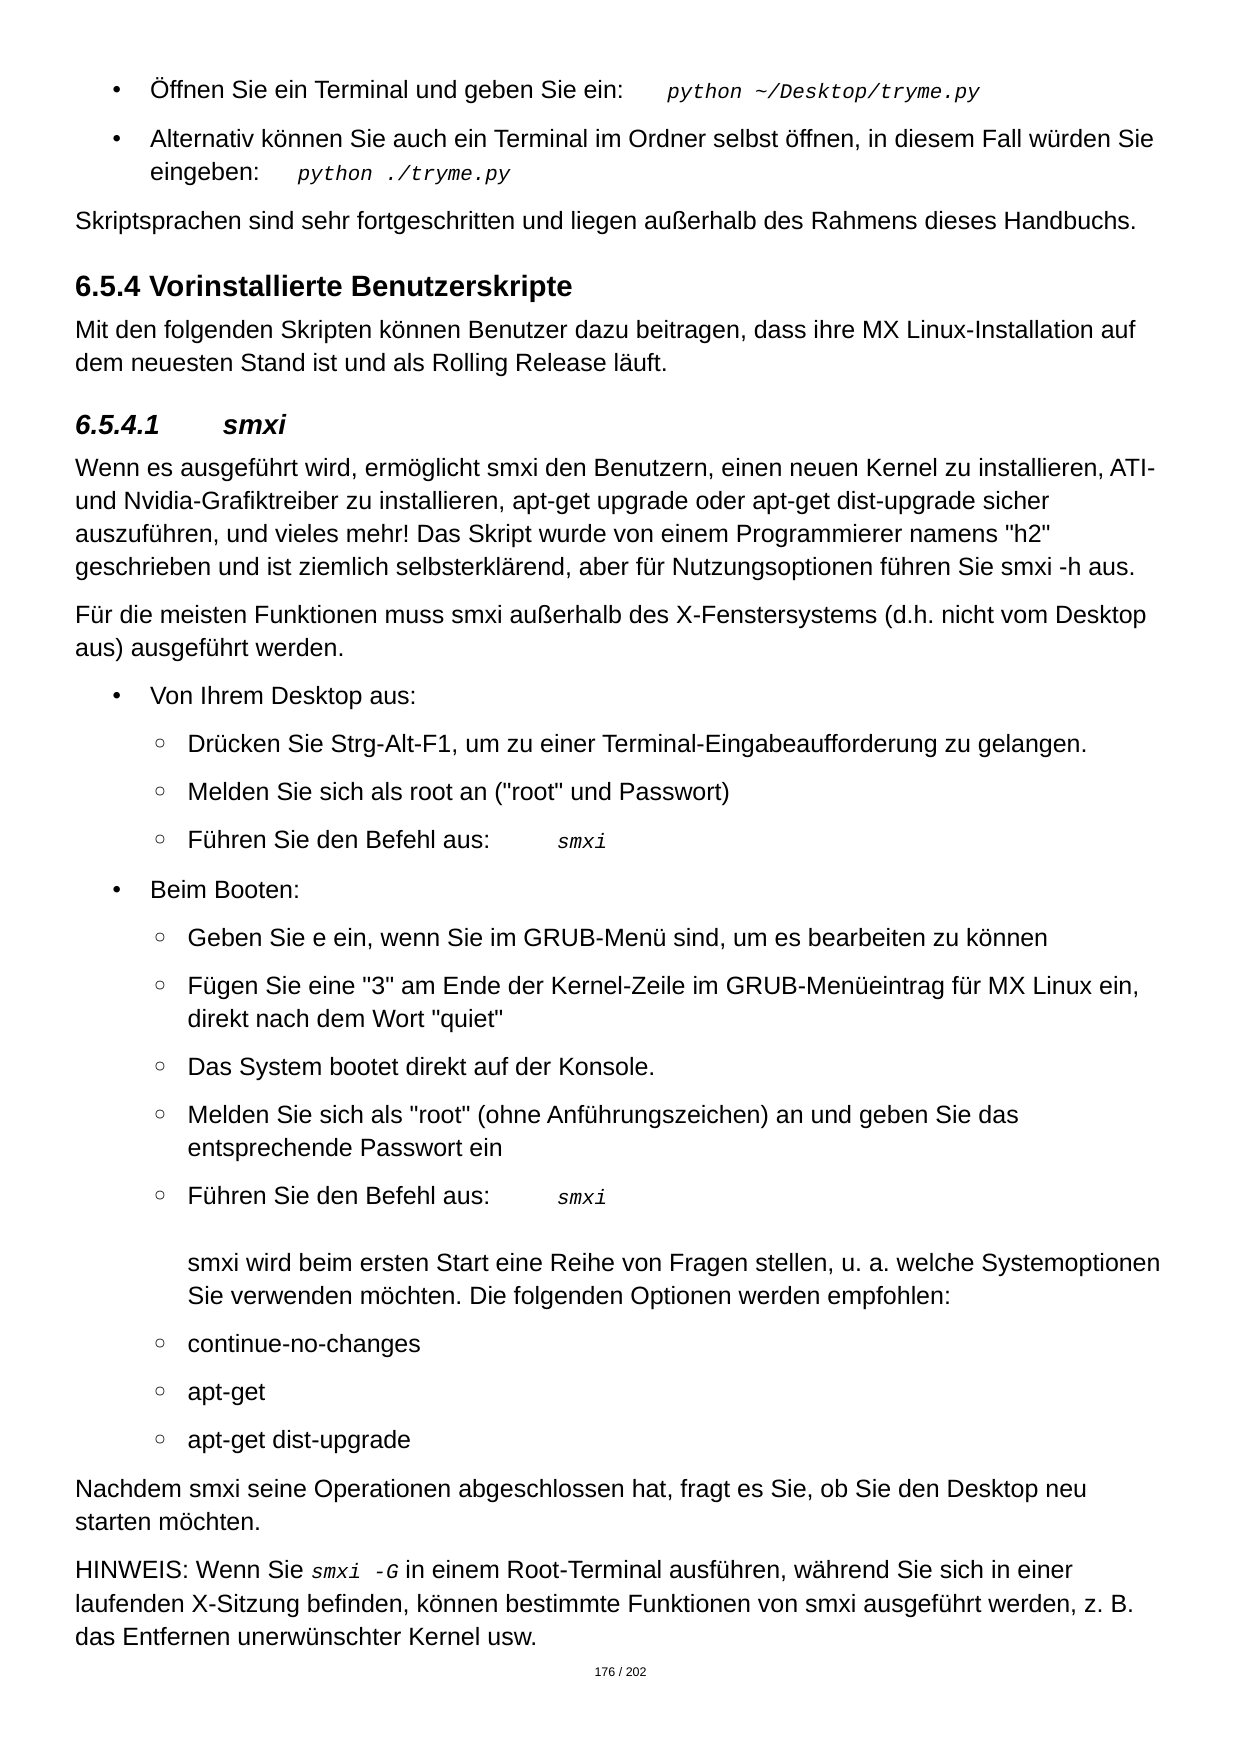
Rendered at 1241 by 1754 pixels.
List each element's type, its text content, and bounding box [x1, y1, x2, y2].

text Nachdem smxi seine Operationen abgeschlossen hat, fragt es Sie, ob Sie den Desktop neu starten möchten. [75, 1474, 1166, 1535]
list apt-get [150, 1377, 1166, 1406]
list continue-no-changes [150, 1329, 1166, 1358]
list Beim Booten: [112, 874, 1166, 903]
subtitle Vorinstallierte Benutzerskripte [75, 269, 1166, 303]
text HINWEIS: Wenn Sie smxi -G in einem Root-Terminal ausführen, während Sie sich in einer laufenden X-Sitzung befinden, können bestimmte Funktionen von smxi ausgeführt werden, z. B. das Entfernen unerwünschter Kernel usw. [75, 1555, 1166, 1650]
subtitle smxi [75, 409, 1166, 441]
text Skriptsprachen sind sehr fortgeschritten und liegen außerhalb des Rahmens dieses Handbuchs. [75, 206, 1166, 235]
list Fügen Sie eine "3" am Ende der Kernel-Zeile im GRUB-Menüeintrag für MX Linux ein, direkt nach dem Wort "quiet" [150, 971, 1166, 1033]
text Wenn es ausgeführt wird, ermöglicht smxi den Benutzern, einen neuen Kernel zu installieren, ATI- und Nvidia-Grafiktreiber zu installieren, apt-get upgrade oder apt-get dist-upgrade sicher auszuführen, und vieles mehr! Das Skript wurde von einem Programmierer namens "h2" geschrieben und ist ziemlich selbsterklärend, aber für Nutzungsoptionen führen Sie smxi -h aus. [75, 453, 1166, 581]
list Melden Sie sich als "root" (ohne Anführungszeichen) an und geben Sie das entsprechende Passwort ein [150, 1100, 1166, 1162]
text Für die meisten Funktionen muss smxi außerhalb des X-Fenstersystems (d.h. nicht vom Desktop aus) ausgeführt werden. [75, 600, 1166, 662]
list Führen Sie den Befehl aus: smxi smxi wird beim ersten Start eine Reihe von Fragen stellen, u. a. welche Systemoptionen Sie verwenden möchten. Die folgenden Optionen werden empfohlen: [150, 1181, 1166, 1310]
list Von Ihrem Desktop aus: [112, 681, 1166, 710]
text Mit den folgenden Skripten können Benutzer dazu beitragen, dass ihre MX Linux-Installation auf dem neuesten Stand ist und als Rolling Release läuft. [75, 315, 1166, 377]
list Drücken Sie Strg-Alt-F1, um zu einer Terminal-Eingabeaufforderung zu gelangen. [150, 729, 1166, 758]
list Das System bootet direkt auf der Konsole. [150, 1052, 1166, 1081]
list Öffnen Sie ein Terminal und geben Sie ein: python ~/Desktop/tryme.py [112, 75, 1166, 105]
list Melden Sie sich als root an ("root" und Passwort) [150, 777, 1166, 806]
list Führen Sie den Befehl aus: smxi [150, 826, 1166, 855]
list Geben Sie e ein, wenn Sie im GRUB-Menü sind, um es bearbeiten zu können [150, 923, 1166, 952]
list apt-get dist-upgrade [150, 1426, 1166, 1454]
list Alternativ können Sie auch ein Terminal im Ordner selbst öffnen, in diesem Fall würden Sie eingeben: python ./tryme.py [112, 124, 1166, 187]
